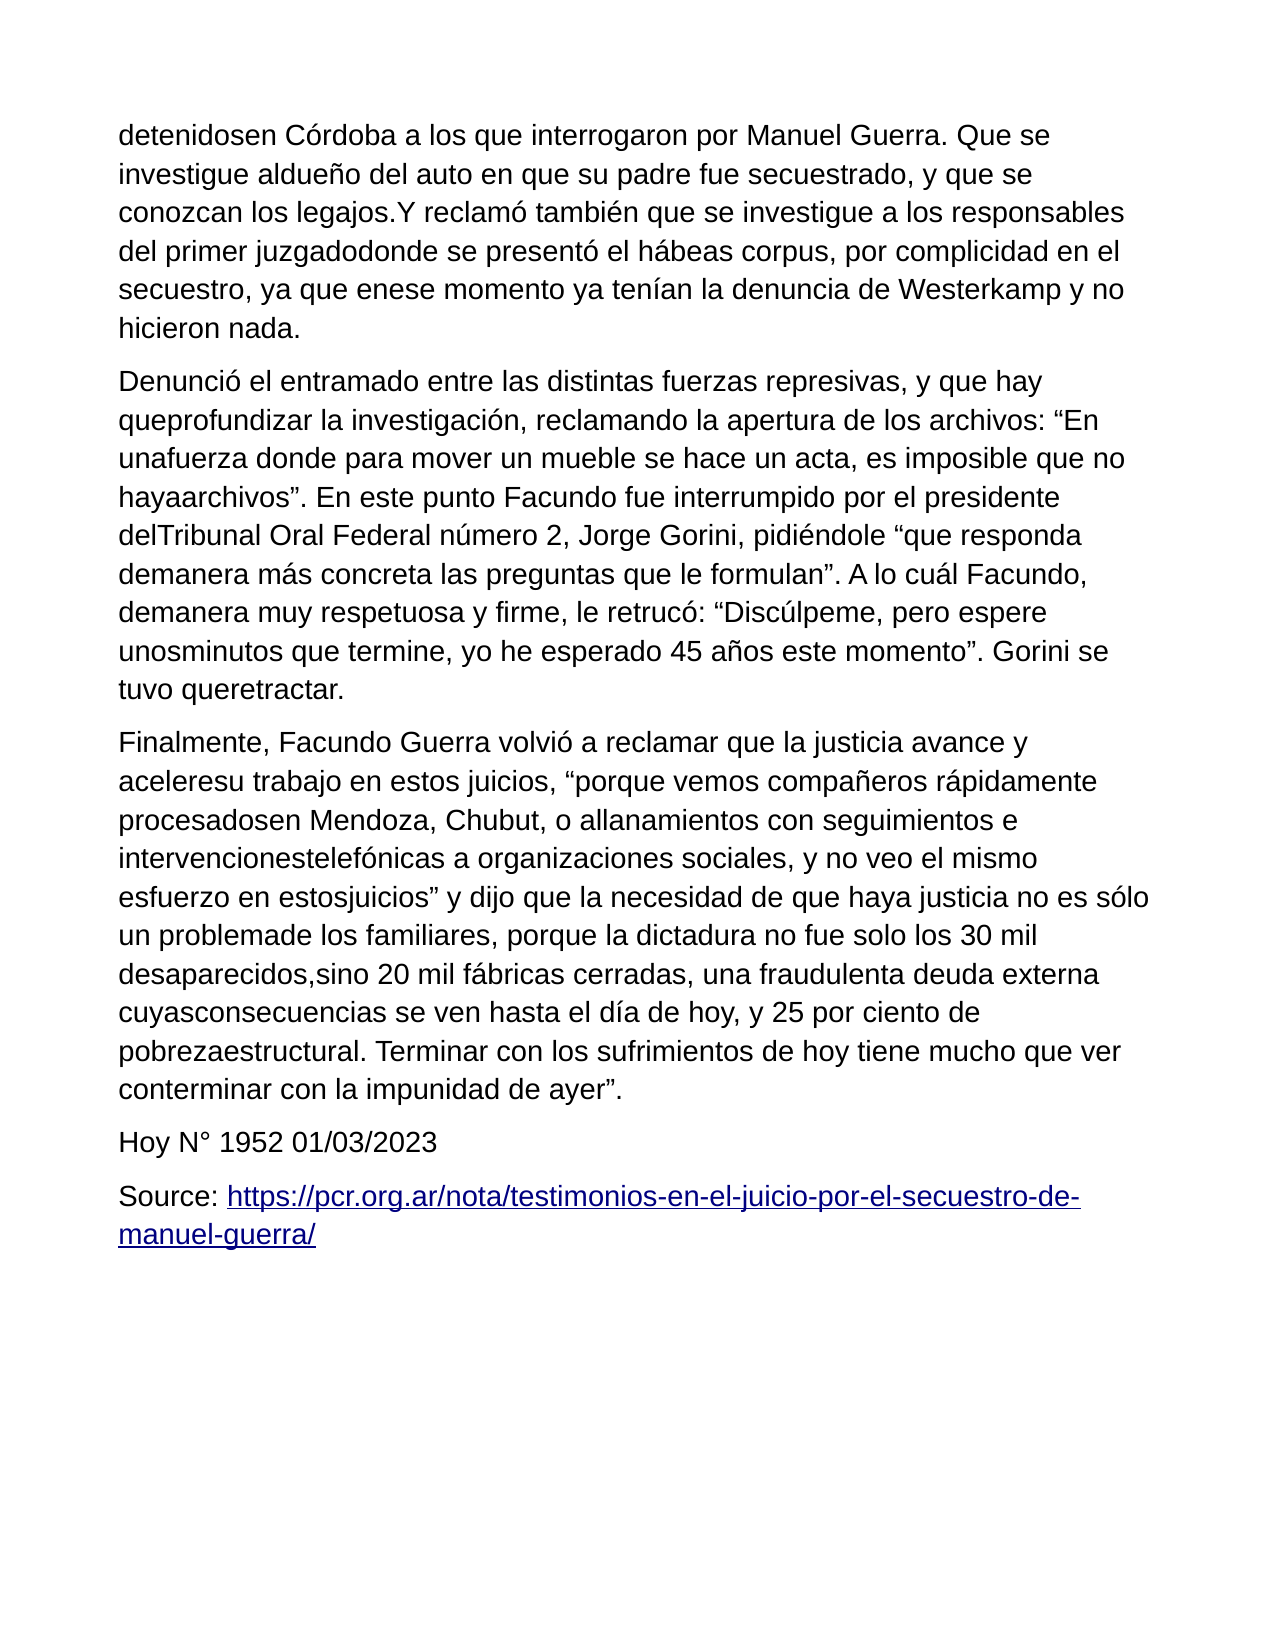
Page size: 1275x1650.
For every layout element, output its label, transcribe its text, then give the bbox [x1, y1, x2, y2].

text Source: https://pcr.org.ar/nota/testimonios-en-el-juicio-por-el-secuestro-de-manuel-guerra/ [118, 1178, 1157, 1251]
text Denunció el entramado entre las distintas fuerzas represivas, y que hay queprofundizar la investigación, reclamando la apertura de los archivos: “En unafuerza donde para mover un mueble se hace un acta, es imposible que no hayaarchivos”. En este punto Facundo fue interrumpido por el presidente delTribunal Oral Federal número 2, Jorge Gorini, pidiéndole “que responda demanera más concreta las preguntas que le formulan”. A lo cuál Facundo, demanera muy respetuosa y firme, le retrucó: “Discúlpeme, pero espere unosminutos que termine, yo he esperado 45 años este momento”. Gorini se tuvo queretractar. [118, 364, 1157, 706]
text detenidosen Córdoba a los que interrogaron por Manuel Guerra. Que se investigue aldueño del auto en que su padre fue secuestrado, y que se conozcan los legajos.Y reclamó también que se investigue a los responsables del primer juzgadodonde se presentó el hábeas corpus, por complicidad en el secuestro, ya que enese momento ya tenían la denuncia de Westerkamp y no hicieron nada. [118, 118, 1157, 344]
text Hoy N° 1952 01/03/2023 [118, 1125, 1157, 1159]
text Finalmente, Facundo Guerra volvió a reclamar que la justicia avance y aceleresu trabajo en estos juicios, “porque vemos compañeros rápidamente procesadosen Mendoza, Chubut, o allanamientos con seguimientos e intervencionestelefónicas a organizaciones sociales, y no veo el mismo esfuerzo en estosjuicios” y dijo que la necesidad de que haya justicia no es sólo un problemade los familiares, porque la dictadura no fue solo los 30 mil desaparecidos,sino 20 mil fábricas cerradas, una fraudulenta deuda externa cuyasconsecuencias se ven hasta el día de hoy, y 25 por ciento de pobrezaestructural. Terminar con los sufrimientos de hoy tiene mucho que ver conterminar con la impunidad de ayer”. [118, 725, 1157, 1106]
